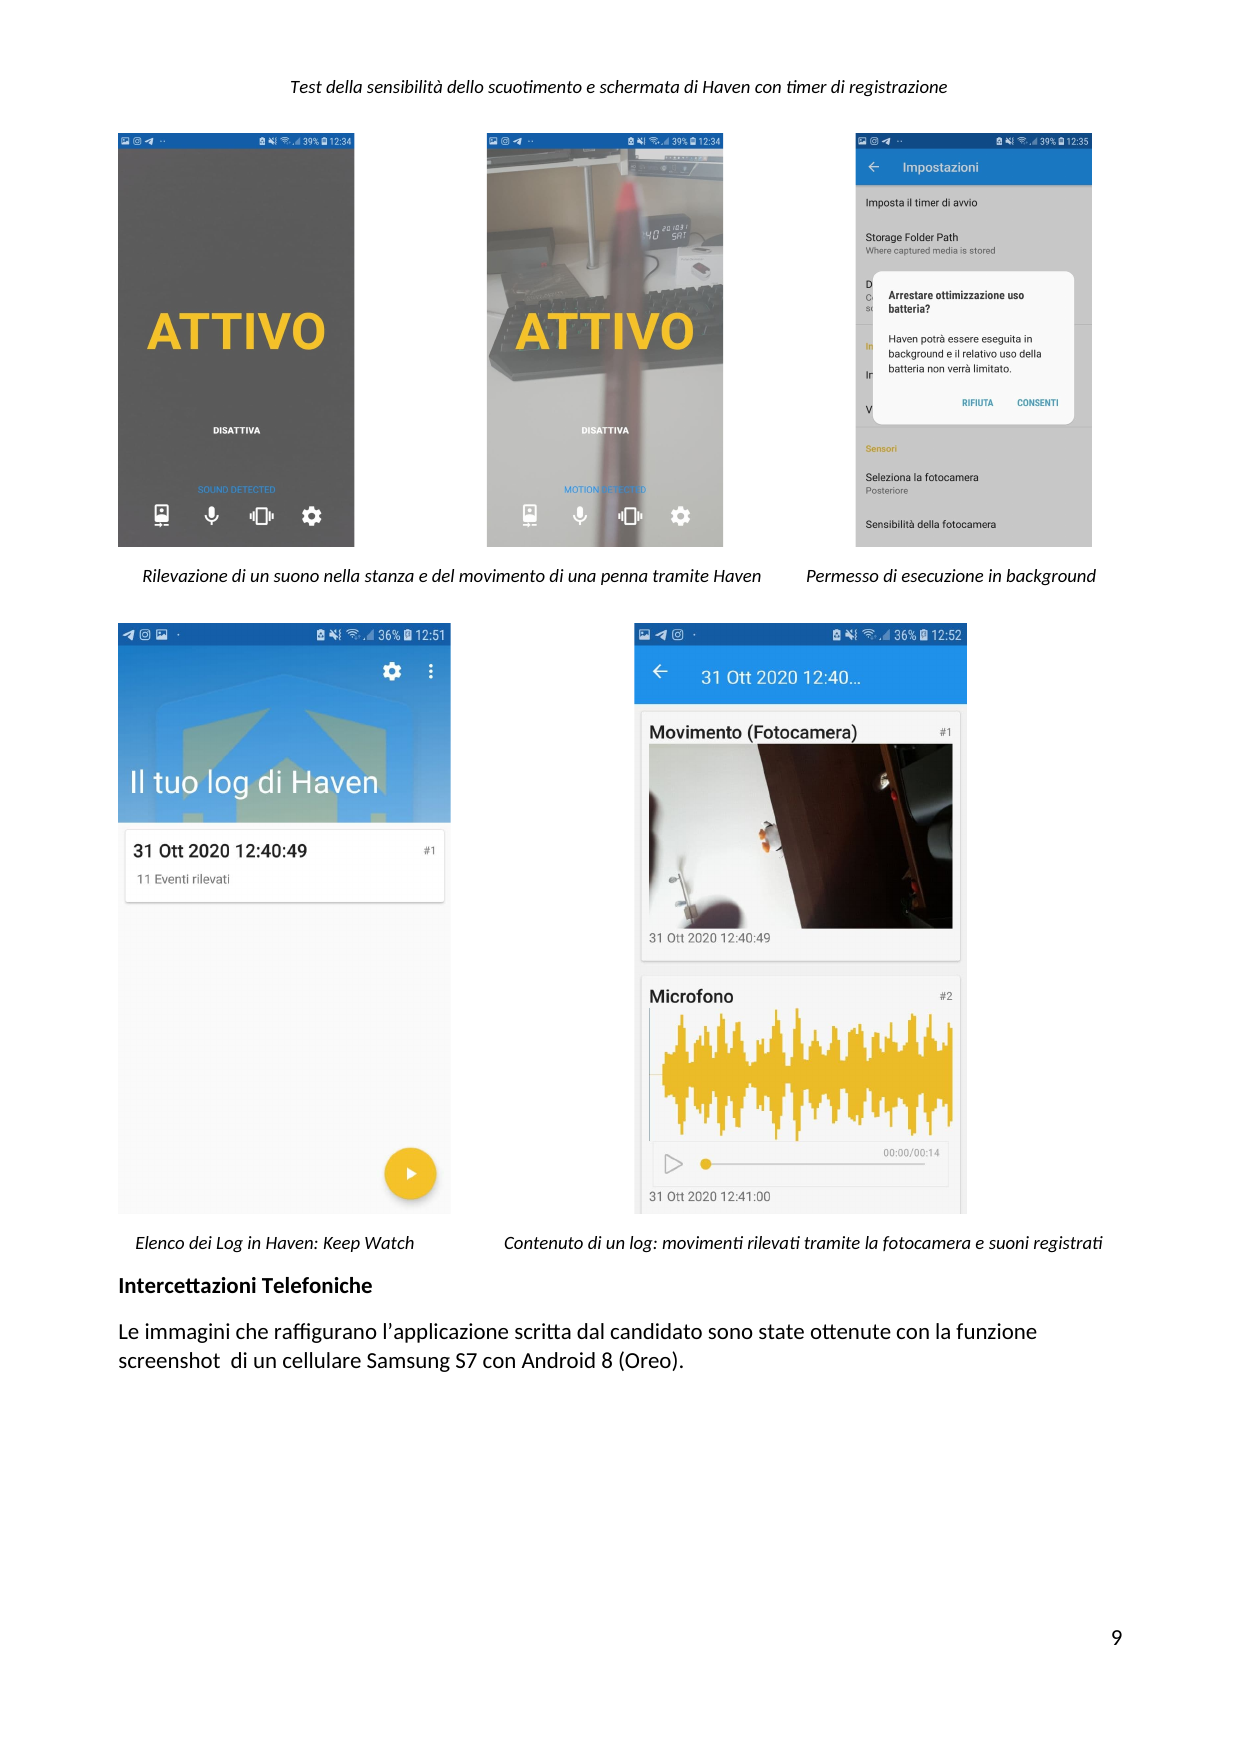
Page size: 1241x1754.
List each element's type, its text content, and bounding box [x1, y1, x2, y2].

text Intercettazioni Telefoniche [118, 1272, 1122, 1300]
text Elenco dei Log in Haven: Keep Watch Contenuto di un log: movimenti rilevati tramite la fotocamera e suoni registrati [118, 1231, 1122, 1254]
text Rilevazione di un suono nella stanza e del movimento di una penna tramite Haven Permesso di esecuzione in background [118, 564, 1122, 587]
text Le immagini che raffigurano l’applicazione scritta dal candidato sono state ottenute con la funzione screenshot di un cellulare Samsung S7 con Android 8 (Oreo). [118, 1317, 1122, 1374]
text Test della sensibilità dello scuotimento e schermata di Haven con timer di registrazione [118, 75, 1122, 98]
